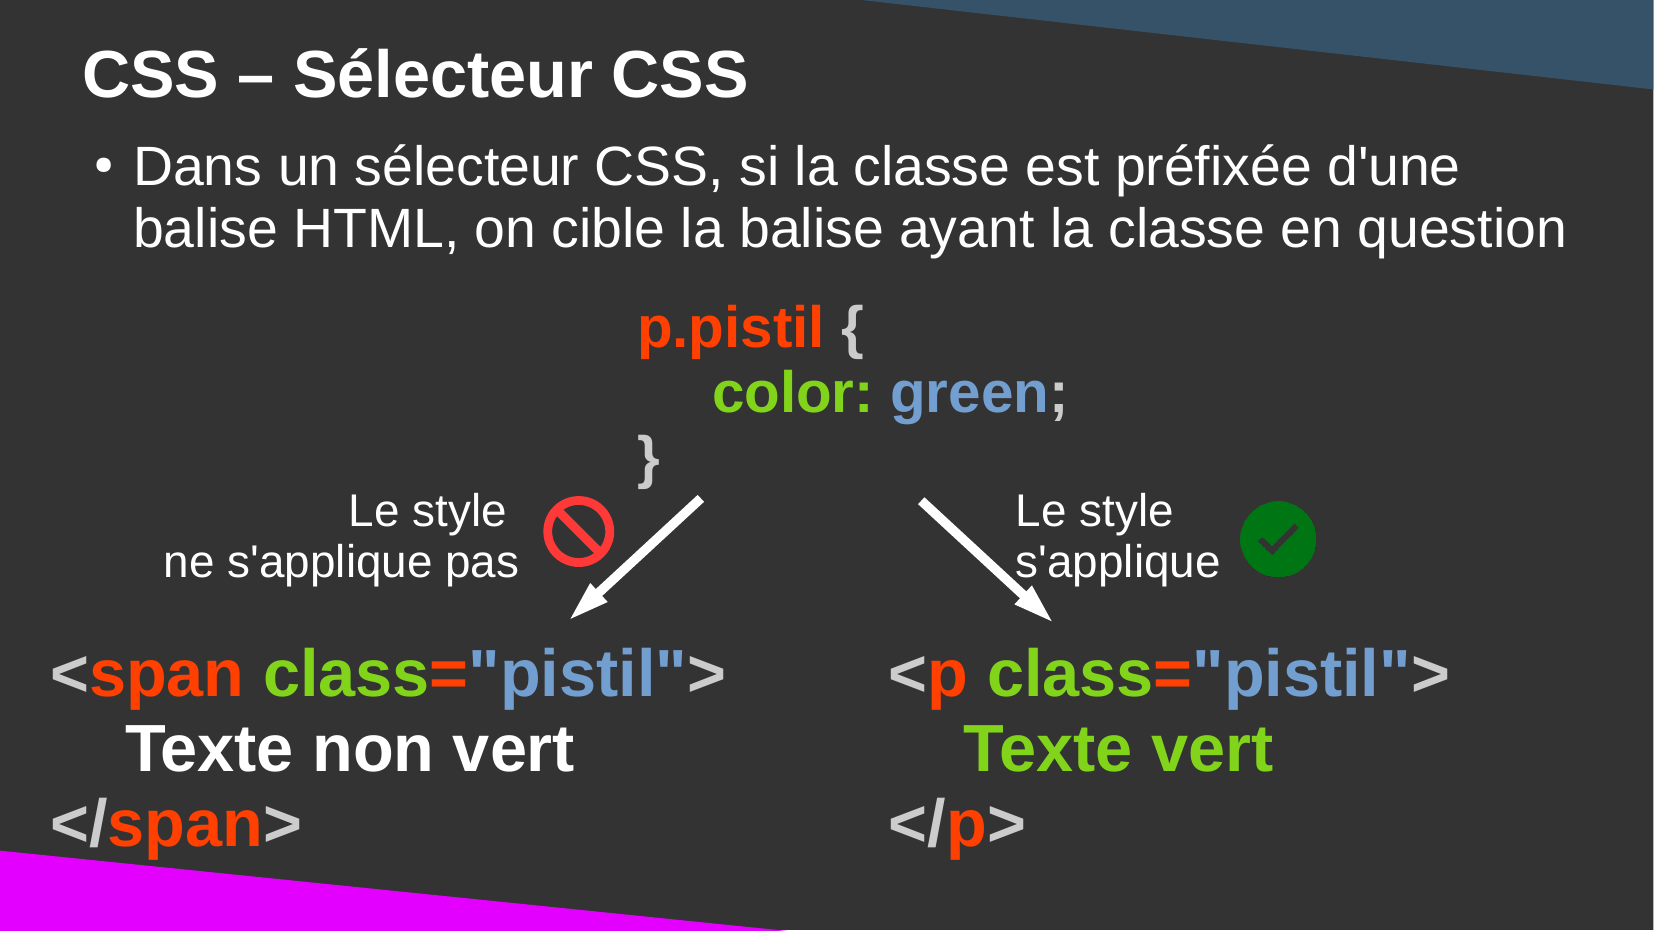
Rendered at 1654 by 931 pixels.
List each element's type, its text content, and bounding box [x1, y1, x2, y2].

picture [1240, 501, 1316, 577]
list Dans un sélecteur CSS, si la classe est préfixée d'une balise HTML, on cible la balise ayant la classe en question [80, 135, 1605, 308]
title Le style ne s'applique pas [153, 484, 520, 588]
text_box p.pistil { color: green; } [622, 287, 1099, 498]
text_box <p class="pistil"> Texte vert </p> [874, 628, 1617, 869]
text_box [543, 496, 615, 567]
title Le style s'applique [1015, 484, 1382, 588]
title CSS – Sélecteur CSS [82, 37, 1571, 114]
text_box <span class="pistil"> Texte non vert </span> [35, 628, 779, 869]
text_box [861, 0, 1654, 90]
text_box [0, 850, 788, 931]
